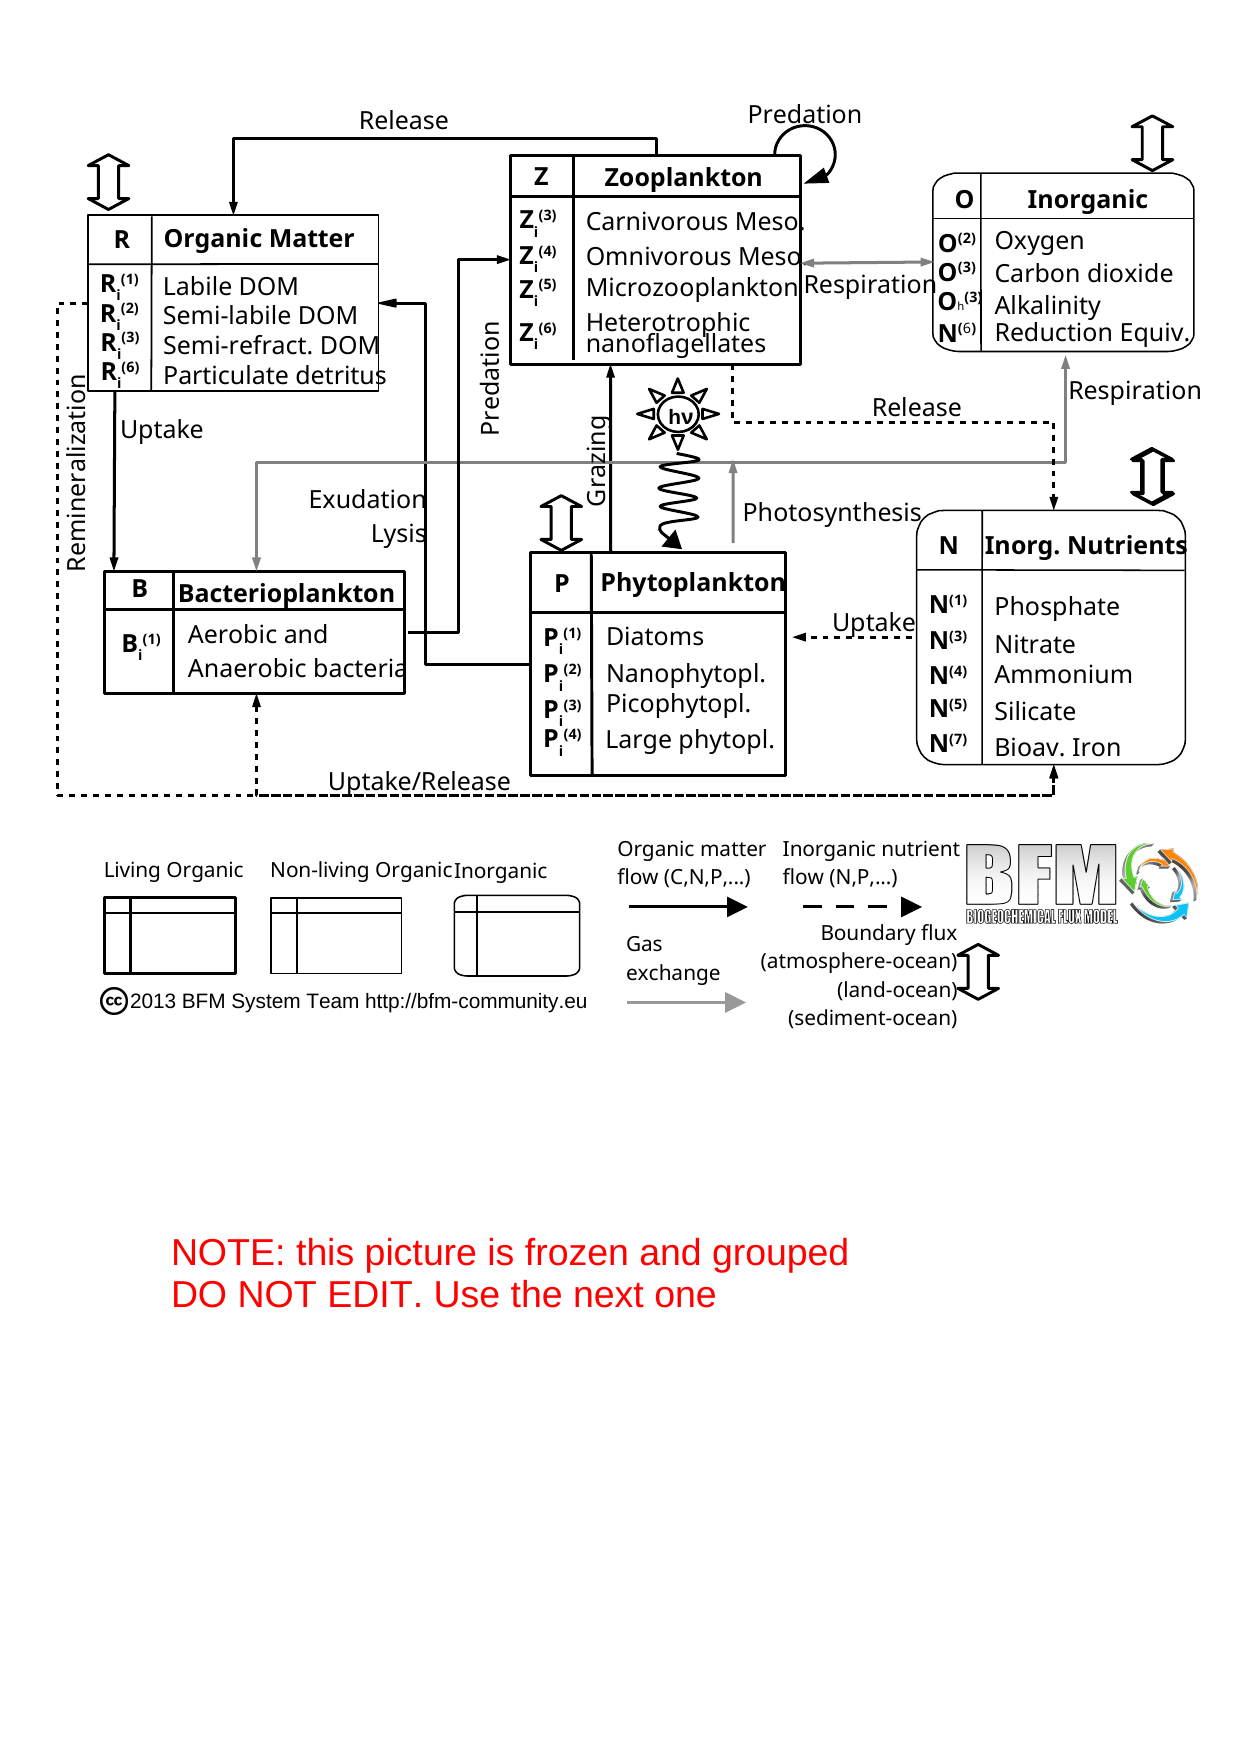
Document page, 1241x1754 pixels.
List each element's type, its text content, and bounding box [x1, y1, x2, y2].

text_box Labile DOM [162, 271, 272, 300]
text_box Zooplankton [565, 159, 803, 193]
text_box O(3) [935, 248, 979, 295]
text_box Inorganic [982, 178, 1199, 221]
text_box Predation [464, 314, 514, 452]
text_box Pi(4) [539, 717, 586, 765]
text_box Photosynthesis [735, 486, 928, 540]
text_box Non-living Organic [302, 847, 468, 892]
text_box Semi-refract. DOM [163, 331, 272, 359]
text_box Uptake [817, 597, 951, 647]
text_box N(5) [927, 679, 970, 705]
picture [100, 987, 128, 1015]
text_box [696, 435, 707, 440]
text_box Ammonium [994, 639, 1121, 675]
text_box Respiration [802, 264, 932, 309]
text_box N(1) [927, 565, 970, 602]
text_box Oxygen [994, 222, 1180, 258]
text_box Gas exchange [603, 921, 743, 994]
text_box Respiration [1053, 365, 1210, 416]
text_box Pi(1) [539, 617, 586, 662]
text_box B [129, 571, 151, 605]
text_box Picophytopl. [606, 683, 725, 723]
text_box hν [653, 394, 709, 435]
text_box Boundary flux (atmosphere-ocean) (land-ocean) (sediment-ocean) [748, 938, 888, 1011]
text_box Exudation Lysis [427, 474, 435, 573]
text_box Respiration [788, 263, 799, 309]
text_box Ri(1) [95, 268, 144, 298]
text_box Carbon dioxide [994, 253, 1179, 285]
text_box [671, 435, 684, 450]
text_box Pi(2) [539, 662, 586, 687]
text_box Predation [732, 89, 916, 139]
text_box Inorganic nutrient flow (N,P,...) [756, 826, 992, 899]
text_box N [938, 523, 959, 565]
text_box Large phytopl. [605, 719, 724, 759]
text_box [649, 388, 661, 397]
text_box [694, 388, 707, 394]
text_box [649, 432, 660, 440]
text_box O(3) [942, 266, 951, 277]
text_box O [953, 178, 976, 221]
text_box O(2) [942, 237, 951, 248]
text_box Pi(3) [539, 687, 586, 717]
text_box Nitrate [994, 609, 1068, 639]
text_box Nanophytopl. [606, 636, 725, 676]
text_box Bacterioplankton [165, 576, 409, 610]
text_box Z [533, 159, 550, 193]
text_box Inorg. Nutrients [982, 523, 1191, 566]
text_box Exudation Lysis [293, 474, 424, 573]
text_box Inorganic [439, 848, 652, 893]
text_box [709, 410, 719, 417]
text_box Zi(5) [515, 274, 561, 308]
text_box Living Organic [88, 847, 302, 892]
text_box Uptake/Release [313, 756, 521, 814]
text_box Reduction Equiv. [994, 312, 1179, 352]
text_box Organic matter flow (C,N,P,...) [612, 826, 756, 899]
text_box O(2) [935, 221, 979, 248]
text_box Organic Matter [163, 221, 358, 255]
text_box P [552, 559, 572, 607]
text_box Zi(3) [515, 207, 561, 236]
text_box Silicate [994, 676, 1101, 712]
text_box Zi(6) [515, 317, 561, 351]
text_box Oh(3) [938, 277, 982, 324]
text_box [671, 378, 684, 393]
text_box Uptake [105, 403, 239, 454]
text_box Bioav. Iron [994, 712, 1101, 747]
text_box N(4) [927, 636, 970, 679]
text_box Carnivorous Meso. [585, 206, 729, 235]
text_box Bi(1) [118, 623, 165, 668]
text_box Aerobic and Anaerobic bacteria [187, 633, 379, 668]
text_box Ri(2) [95, 298, 144, 332]
text_box N(3) [951, 602, 970, 636]
text_box Particulate detritus [163, 360, 272, 389]
picture [966, 843, 1198, 929]
text_box Semi-labile DOM [162, 301, 272, 329]
text_box 2013 BFM System Team http://bfm-community.eu [92, 982, 602, 1021]
text_box [637, 409, 653, 419]
text_box NOTE: this picture is frozen and grouped DO NOT EDIT. Use the next one [156, 1224, 866, 1324]
text_box Ri(6) [96, 356, 144, 390]
text_box Phosphate [994, 571, 1112, 607]
text_box R [111, 222, 132, 256]
text_box Ri(3) [96, 332, 144, 356]
text_box Oh(3) [942, 295, 951, 307]
text_box N(6) [935, 309, 979, 356]
text_box Grazing [570, 388, 621, 522]
text_box N(7) [927, 705, 970, 747]
text_box Alkalinity [994, 285, 1179, 312]
text_box Microzooplankton [585, 273, 737, 301]
text_box Diatoms [606, 616, 697, 636]
text_box Heterotrophic [585, 308, 737, 328]
text_box Phytoplankton [597, 558, 790, 606]
text_box Zi(4) [515, 242, 561, 272]
text_box Release [857, 382, 1003, 440]
text_box Release [344, 95, 490, 139]
text_box nanoflagellates [585, 328, 753, 357]
text_box Remineralization [51, 371, 101, 587]
text_box Omnivorous Meso. [585, 242, 729, 270]
